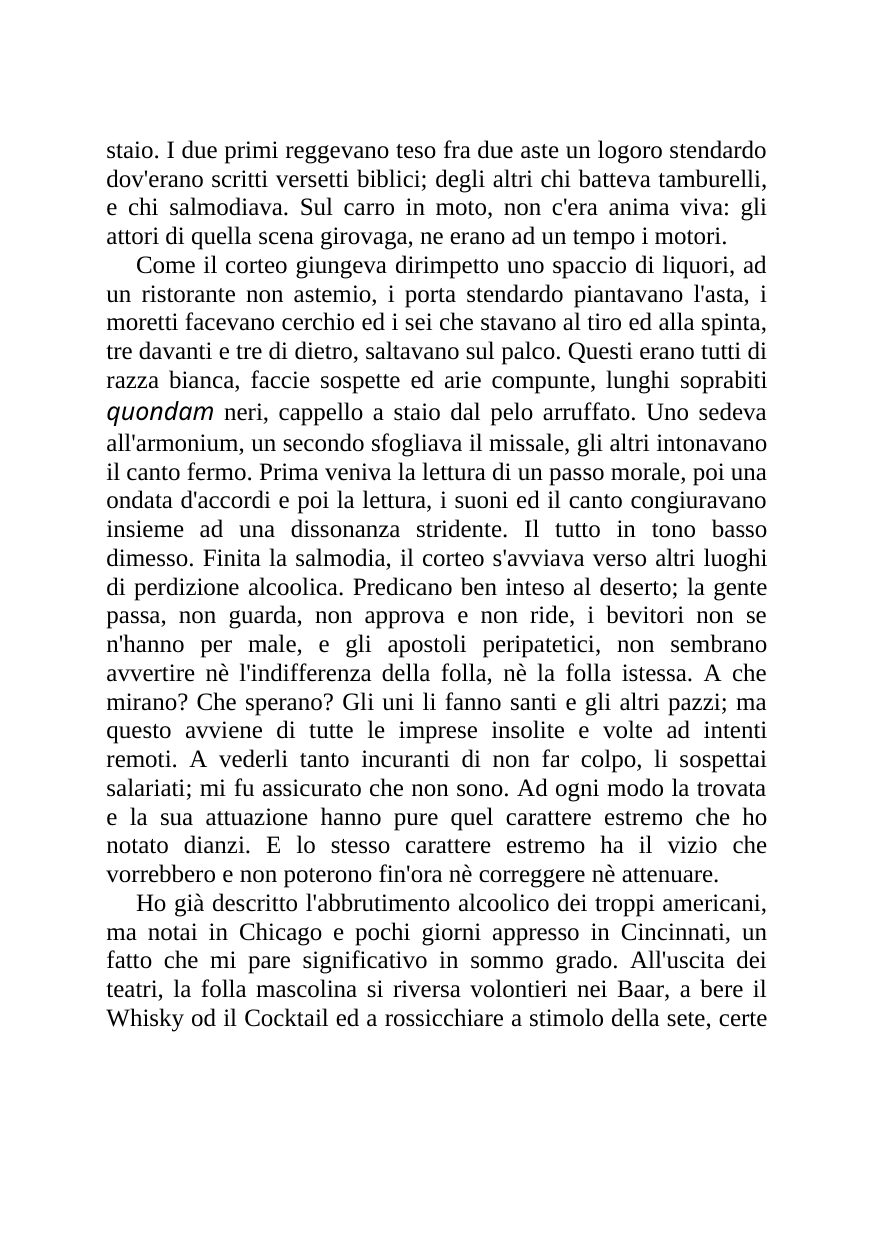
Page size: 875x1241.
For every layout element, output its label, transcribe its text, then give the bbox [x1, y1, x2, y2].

text staio. I due primi reggevano teso fra due aste un logoro stendardo dov'erano scritti versetti biblici; degli altri chi batteva tamburelli, e chi salmodiava. Sul carro in moto, non c'era anima viva: gli attori di quella scena girovaga, ne erano ad un tempo i motori. [106, 135, 768, 250]
text Ho già descritto l'abbrutimento alcoolico dei troppi americani, ma notai in Chicago e pochi giorni appresso in Cincinnati, un fatto che mi pare significativo in sommo grado. All'uscita dei teatri, la folla mascolina si riversa volontieri nei Baar, a bere il Whisky od il Cocktail ed a rossicchiare a stimolo della sete, certe [106, 888, 768, 1032]
text Come il corteo giungeva dirimpetto uno spaccio di liquori, ad un ristorante non astemio, i porta stendardo piantavano l'asta, i moretti facevano cerchio ed i sei che stavano al tiro ed alla spinta, tre davanti e tre di dietro, saltavano sul palco. Questi erano tutti di razza bianca, faccie sospette ed arie compunte, lunghi soprabiti quondam neri, cappello a staio dal pelo arruffato. Uno sedeva all'armonium, un secondo sfogliava il missale, gli altri intonavano il canto fermo. Prima veniva la lettura di un passo morale, poi una ondata d'accordi e poi la lettura, i suoni ed il canto congiuravano insieme ad una dissonanza stridente. Il tutto in tono basso dimesso. Finita la salmodia, il corteo s'avviava verso altri luoghi di perdizione alcoolica. Predicano ben inteso al deserto; la gente passa, non guarda, non approva e non ride, i bevitori non se n'hanno per male, e gli apostoli peripatetici, non sembrano avvertire nè l'indifferenza della folla, nè la folla istessa. A che mirano? Che sperano? Gli uni li fanno santi e gli altri pazzi; ma questo avviene di tutte le imprese insolite e volte ad intenti remoti. A vederli tanto incuranti di non far colpo, li sospettai salariati; mi fu assicurato che non sono. Ad ogni modo la trovata e la sua attuazione hanno pure quel carattere estremo che ho notato dianzi. E lo stesso carattere estremo ha il vizio che vorrebbero e non poterono fin'ora nè correggere nè attenuare. [106, 250, 768, 888]
